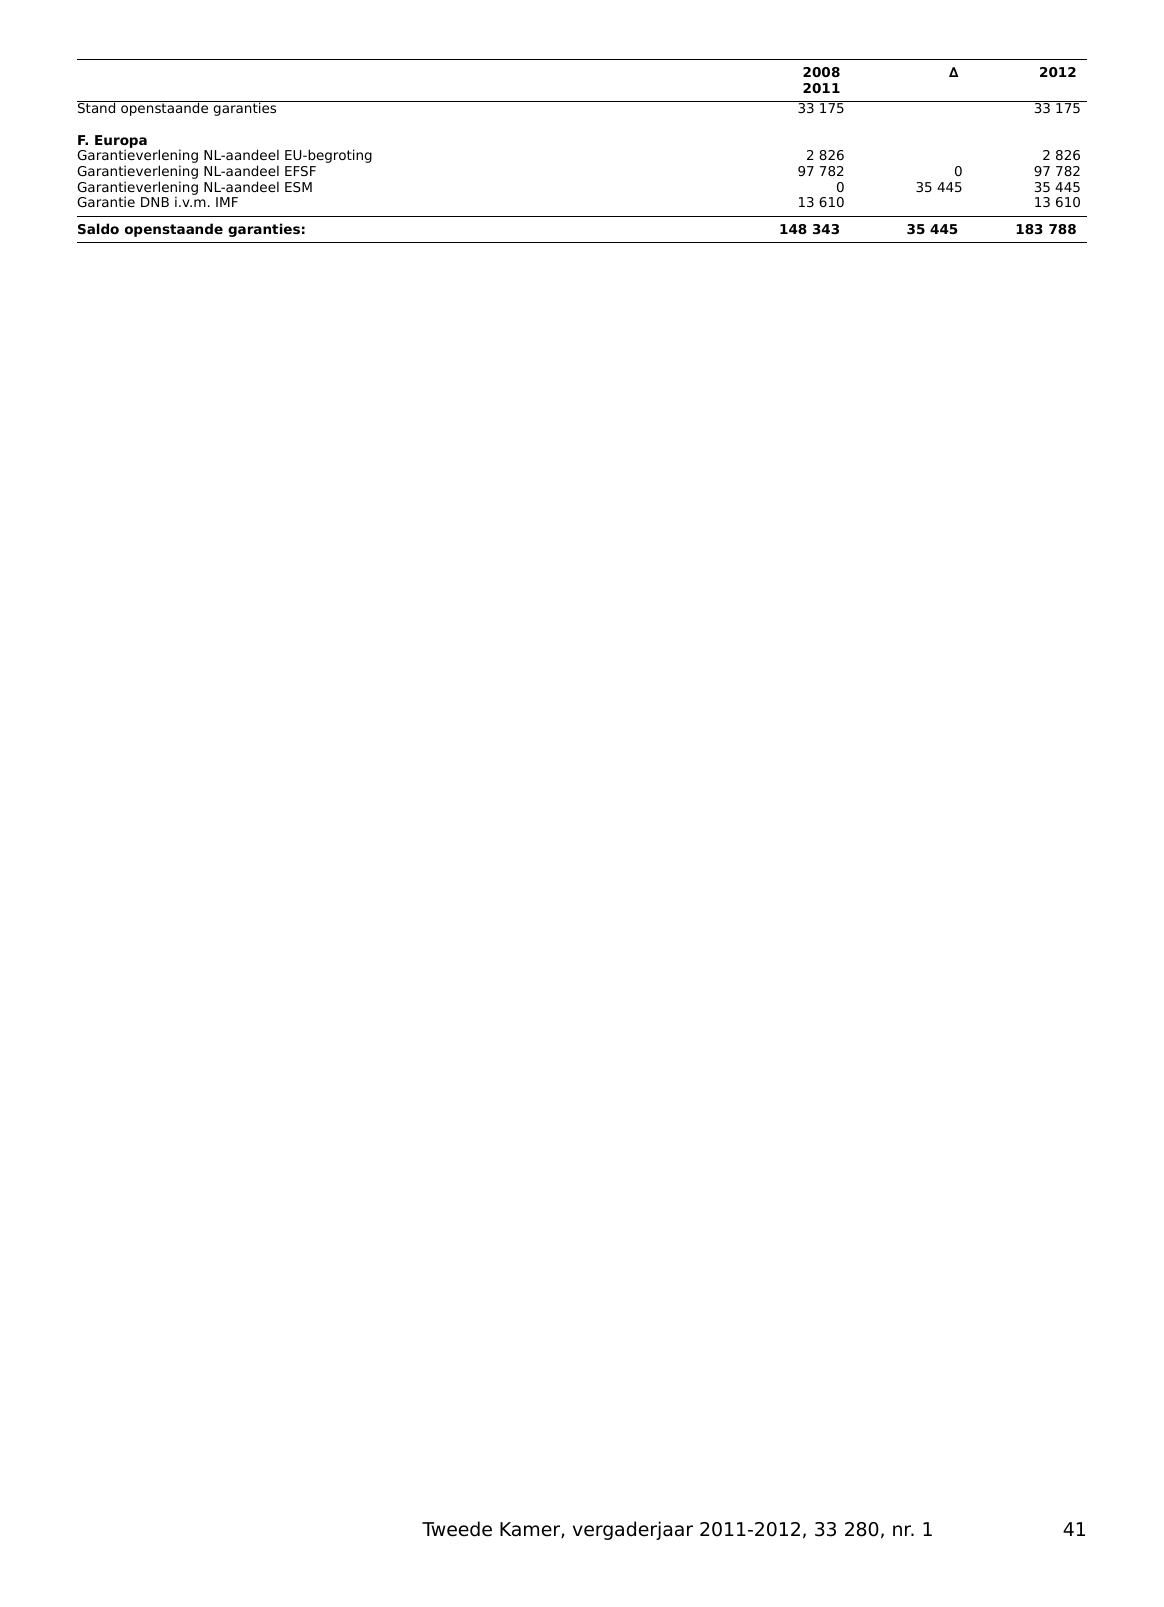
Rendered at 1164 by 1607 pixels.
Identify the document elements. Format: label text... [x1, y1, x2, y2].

table_cell [850, 117, 968, 132]
table_cell [850, 102, 968, 117]
table_cell 35 445 [850, 217, 968, 242]
table_cell 2 826 [732, 148, 850, 164]
table_header 2012 [969, 60, 1087, 101]
table_cell F. Europa [77, 133, 732, 148]
table_cell [850, 148, 968, 164]
table_cell Garantieverlening NL-aandeel ESM [77, 180, 732, 195]
table_cell [77, 117, 732, 132]
table_cell [732, 133, 850, 148]
table_cell 35 445 [850, 180, 968, 195]
table_cell 33 175 [732, 102, 850, 117]
table_cell 183 788 [969, 217, 1087, 242]
table_cell [850, 133, 968, 148]
table_cell 148 343 [732, 217, 850, 242]
table_header 2008 2011 [732, 60, 850, 101]
table_cell 13 610 [969, 195, 1087, 216]
table_cell Saldo openstaande garanties: [77, 217, 732, 242]
table_cell 0 [732, 180, 850, 195]
table_cell 0 [850, 164, 968, 179]
table_cell 33 175 [969, 102, 1087, 117]
table_header ∆ [850, 60, 968, 101]
table_cell 13 610 [732, 195, 850, 216]
table_cell [969, 133, 1087, 148]
table_cell Stand openstaande garanties [77, 102, 732, 117]
table_cell [969, 117, 1087, 132]
table_cell 97 782 [969, 164, 1087, 179]
table_header [77, 60, 732, 101]
table_cell [732, 117, 850, 132]
table_cell 35 445 [969, 180, 1087, 195]
table_cell Garantie DNB i.v.m. IMF [77, 195, 732, 216]
table_cell 97 782 [732, 164, 850, 179]
table_cell 2 826 [969, 148, 1087, 164]
table_cell [850, 195, 968, 216]
table_cell Garantieverlening NL-aandeel EFSF [77, 164, 732, 179]
table_cell Garantieverlening NL-aandeel EU-begroting [77, 148, 732, 164]
